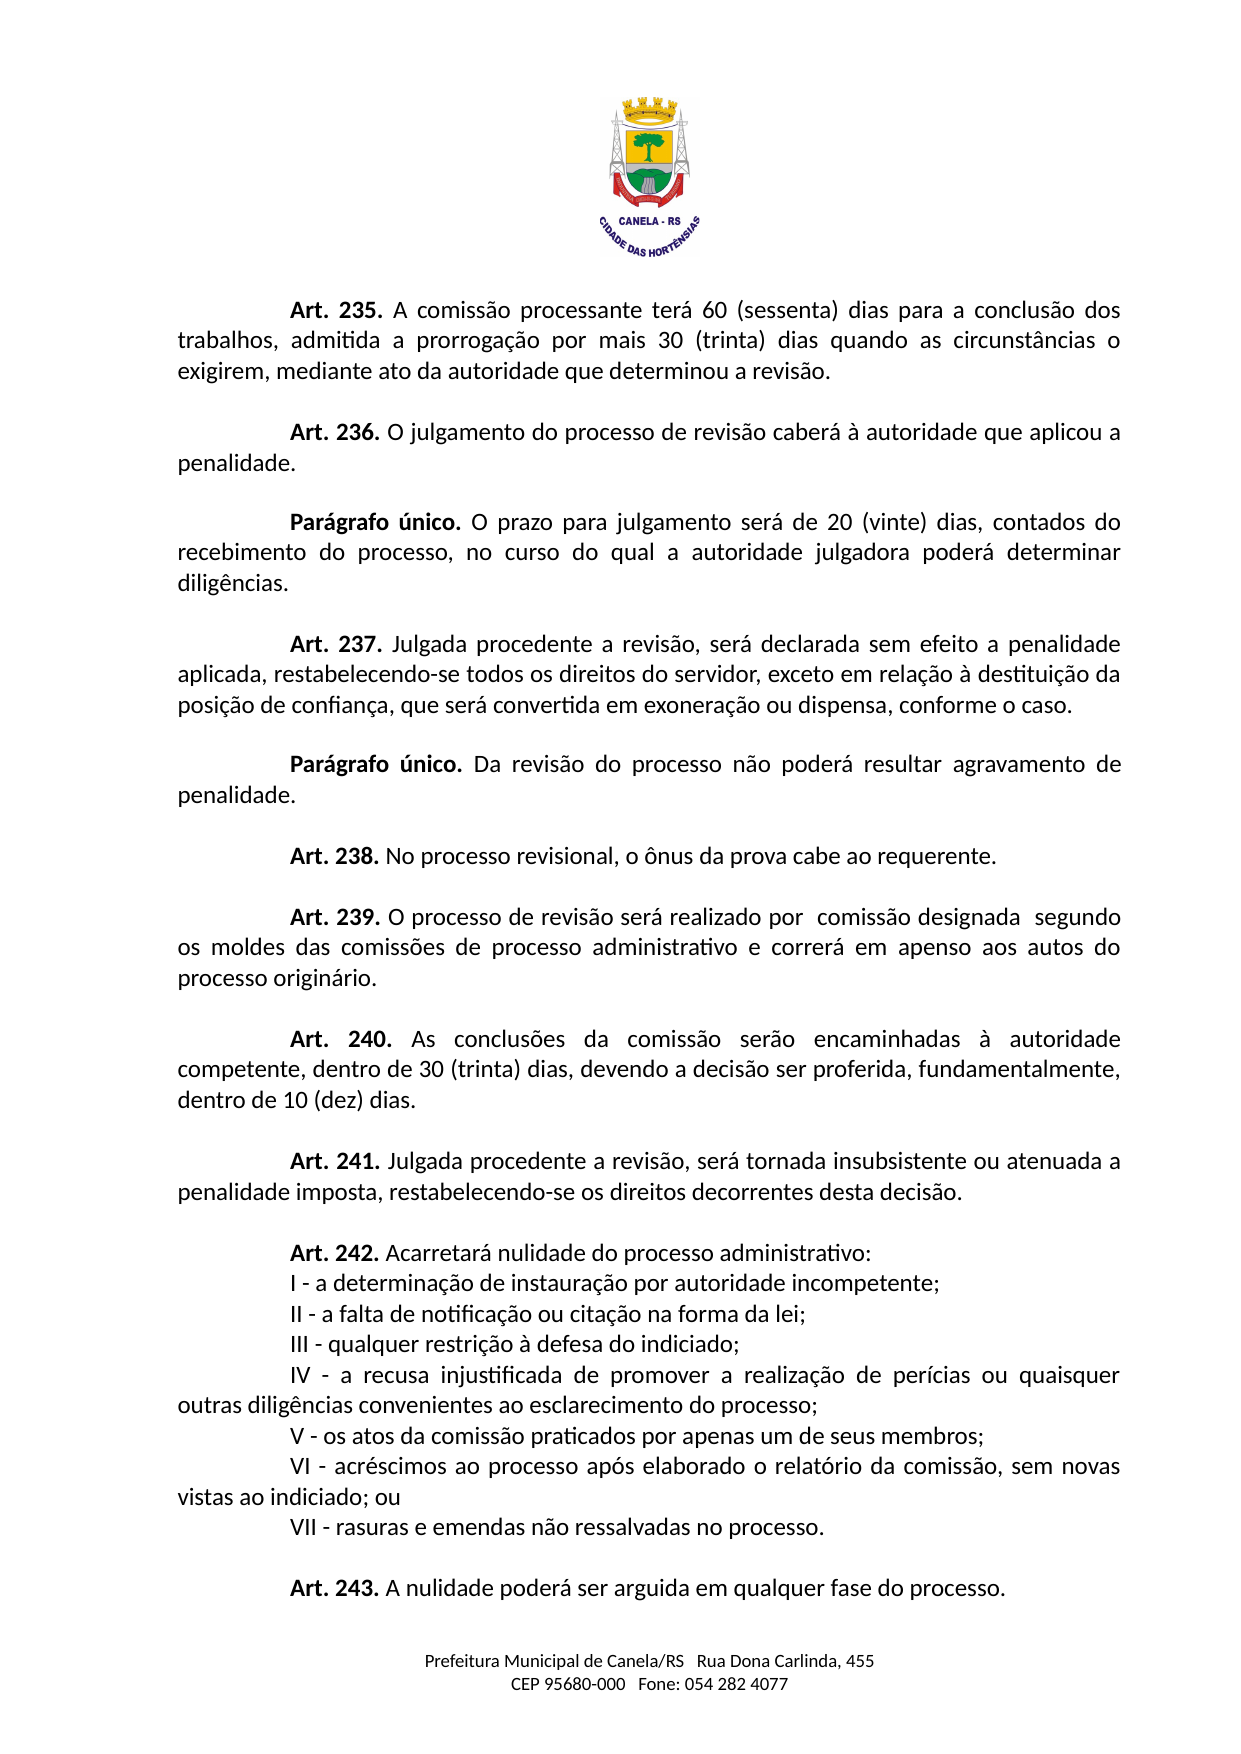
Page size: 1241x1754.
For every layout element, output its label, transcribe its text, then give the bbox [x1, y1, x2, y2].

text Art. 235. A comissão processante terá 60 (sessenta) dias para a conclusão dos trabalhos, admitida a prorrogação por mais 30 (trinta) dias quando as circunstâncias o exigirem, mediante ato da autoridade que determinou a revisão. [177, 294, 1122, 386]
text Art. 238. No processo revisional, o ônus da prova cabe ao requerente. [177, 840, 1122, 870]
text Parágrafo único. Da revisão do processo não poderá resultar agravamento de penalidade. [177, 748, 1122, 809]
text Art. 237. Julgada procedente a revisão, será declarada sem efeito a penalidade aplicada, restabelecendo-se todos os direitos do servidor, exceto em relação à destituição da posição de confiança, que será convertida em exoneração ou dispensa, conforme o caso. [177, 628, 1122, 719]
text Parágrafo único. O prazo para julgamento será de 20 (vinte) dias, contados do recebimento do processo, no curso do qual a autoridade julgadora poderá determinar diligências. [177, 506, 1122, 597]
text IV - a recusa injustificada de promover a realização de perícias ou quaisquer outras diligências convenientes ao esclarecimento do processo; [177, 1359, 1122, 1420]
text V - os atos da comissão praticados por apenas um de seus membros; [177, 1420, 1122, 1450]
text Art. 239. O processo de revisão será realizado por comissão designada segundo os moldes das comissões de processo administrativo e correrá em apenso aos autos do processo originário. [177, 901, 1122, 992]
picture [600, 97, 700, 257]
text VI - acréscimos ao processo após elaborado o relatório da comissão, sem novas vistas ao indiciado; ou [177, 1450, 1122, 1511]
subtitle VII - rasuras e emendas não ressalvadas no processo. [177, 1511, 1122, 1542]
text Art. 242. Acarretará nulidade do processo administrativo: [177, 1237, 1122, 1267]
text Art. 236. O julgamento do processo de revisão caberá à autoridade que aplicou a penalidade. [177, 416, 1122, 477]
text I - a determinação de instauração por autoridade incompetente; [177, 1267, 1122, 1298]
text Art. 243. A nulidade poderá ser arguida em qualquer fase do processo. [177, 1572, 1122, 1603]
text Art. 240. As conclusões da comissão serão encaminhadas à autoridade competente, dentro de 30 (trinta) dias, devendo a decisão ser proferida, fundamentalmente, dentro de 10 (dez) dias. [177, 1023, 1122, 1114]
subtitle III - qualquer restrição à defesa do indiciado; [177, 1328, 1122, 1359]
subtitle II - a falta de notificação ou citação na forma da lei; [177, 1298, 1122, 1328]
text Art. 241. Julgada procedente a revisão, será tornada insubsistente ou atenuada a penalidade imposta, restabelecendo-se os direitos decorrentes desta decisão. [177, 1145, 1122, 1206]
